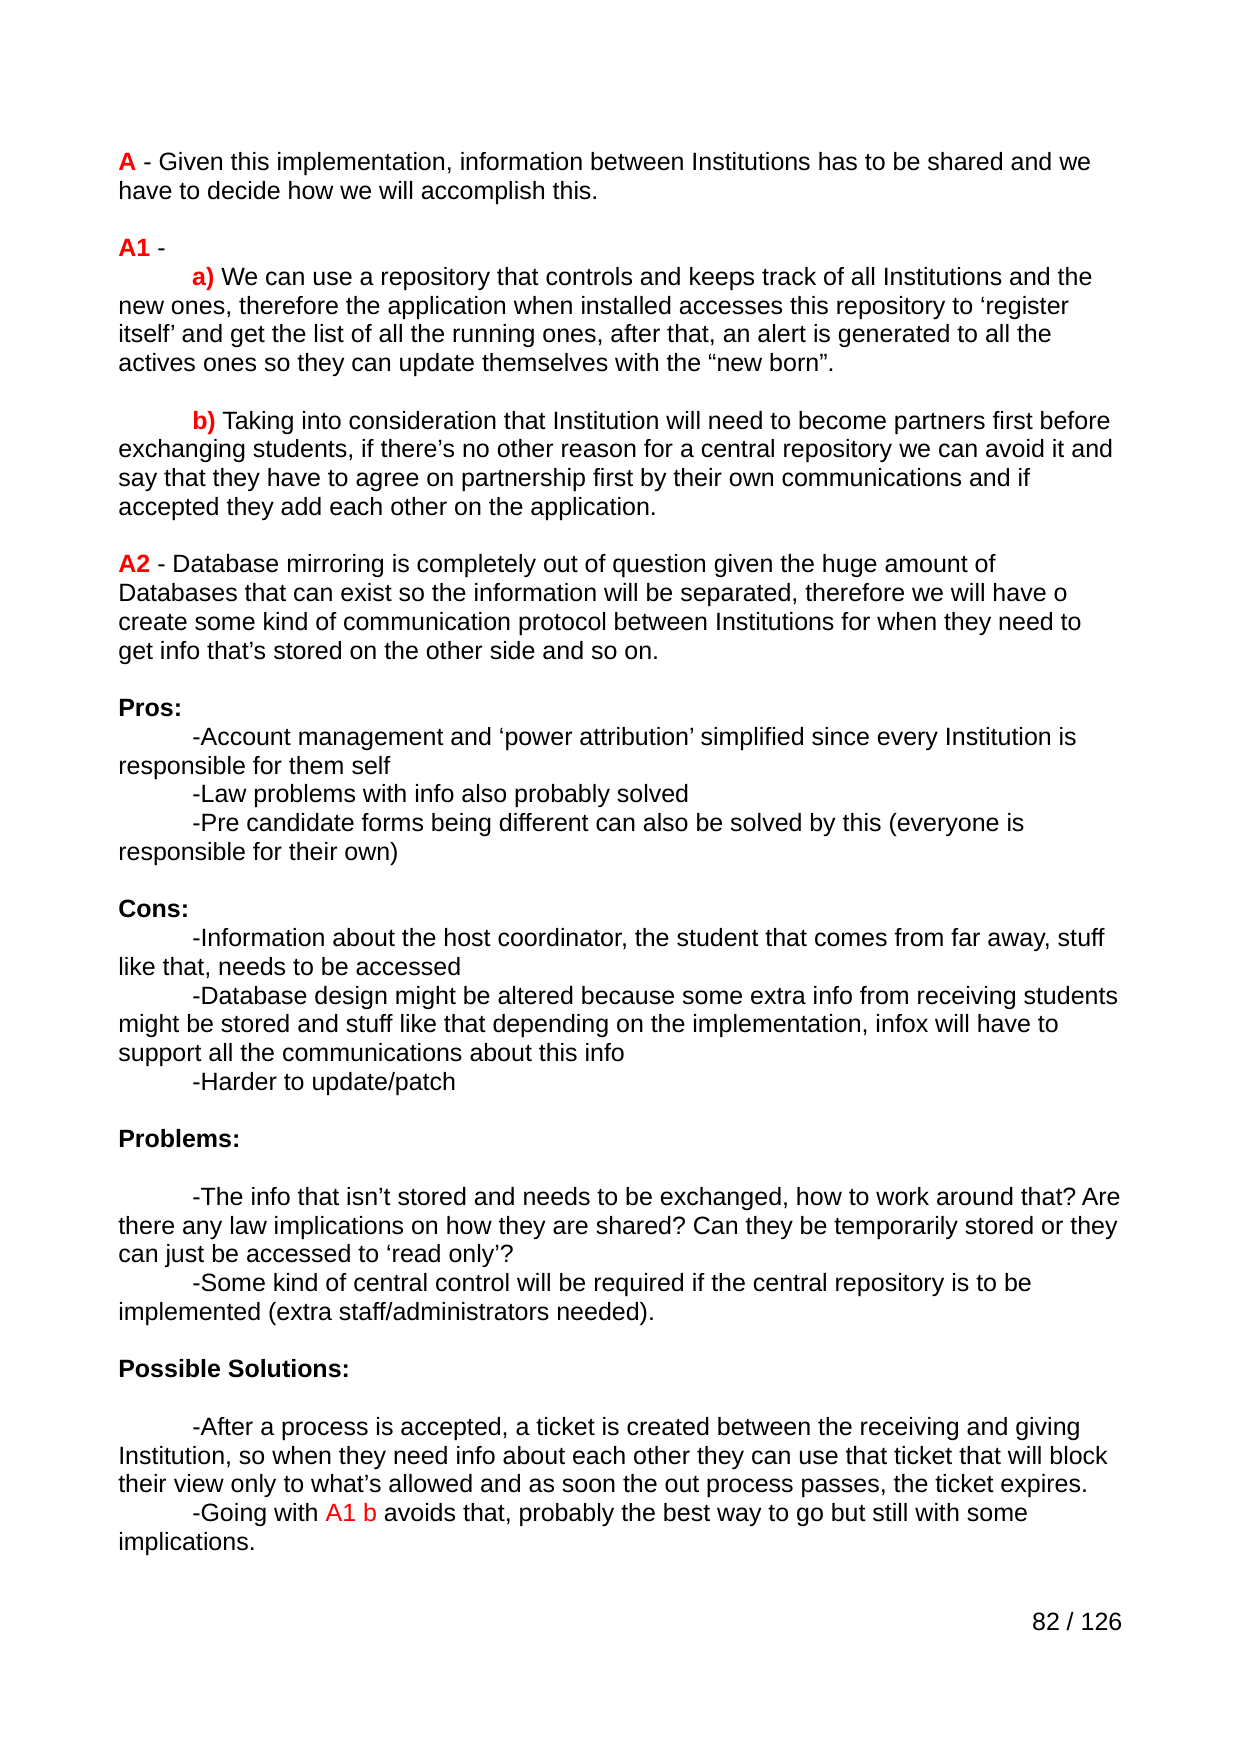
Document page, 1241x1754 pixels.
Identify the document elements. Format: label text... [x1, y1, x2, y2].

text Problems: [118, 1124, 1122, 1153]
text -Some kind of central control will be required if the central repository is to be implemented (extra staff/administrators needed). [118, 1268, 1122, 1326]
text -Information about the host coordinator, the student that comes from far away, stuff like that, needs to be accessed [118, 923, 1122, 981]
text Pros: [118, 693, 1122, 722]
text Possible Solutions: [118, 1354, 1122, 1383]
text A1 - [118, 233, 1122, 262]
text A - Given this implementation, information between Institutions has to be shared and we have to decide how we will accomplish this. [118, 147, 1122, 204]
text -Pre candidate forms being different can also be solved by this (everyone is responsible for their own) [118, 808, 1122, 866]
text -Account management and ‘power attribution’ simplified since every Institution is responsible for them self [118, 722, 1122, 779]
text a) We can use a repository that controls and keeps track of all Institutions and the new ones, therefore the application when installed accesses this repository to ‘register itself’ and get the list of all the running ones, after that, an alert is generated to all the actives ones so they can update themselves with the “new born”. [118, 262, 1122, 377]
text b) Taking into consideration that Institution will need to become partners first before exchanging students, if there’s no other reason for a central repository we can avoid it and say that they have to agree on partnership first by their own communications and if accepted they add each other on the application. [118, 406, 1122, 521]
text -Going with A1 b avoids that, probably the best way to go but still with some implications. [118, 1498, 1122, 1556]
text A2 - Database mirroring is completely out of question given the huge amount of Databases that can exist so the information will be separated, therefore we will have o create some kind of communication protocol between Institutions for when they need to get info that’s stored on the other side and so on. [118, 549, 1122, 664]
text -The info that isn’t stored and needs to be exchanged, how to work around that? Are there any law implications on how they are shared? Can they be temporarily stored or they can just be accessed to ‘read only’? [118, 1182, 1122, 1268]
text -Harder to update/patch [118, 1067, 1122, 1096]
text Cons: [118, 894, 1122, 923]
text -Database design might be altered because some extra info from receiving students might be stored and stuff like that depending on the implementation, infox will have to support all the communications about this info [118, 981, 1122, 1067]
text -Law problems with info also probably solved [118, 779, 1122, 808]
text -After a process is accepted, a ticket is created between the receiving and giving Institution, so when they need info about each other they can use that ticket that will block their view only to what’s allowed and as soon the out process passes, the ticket expires. [118, 1412, 1122, 1498]
